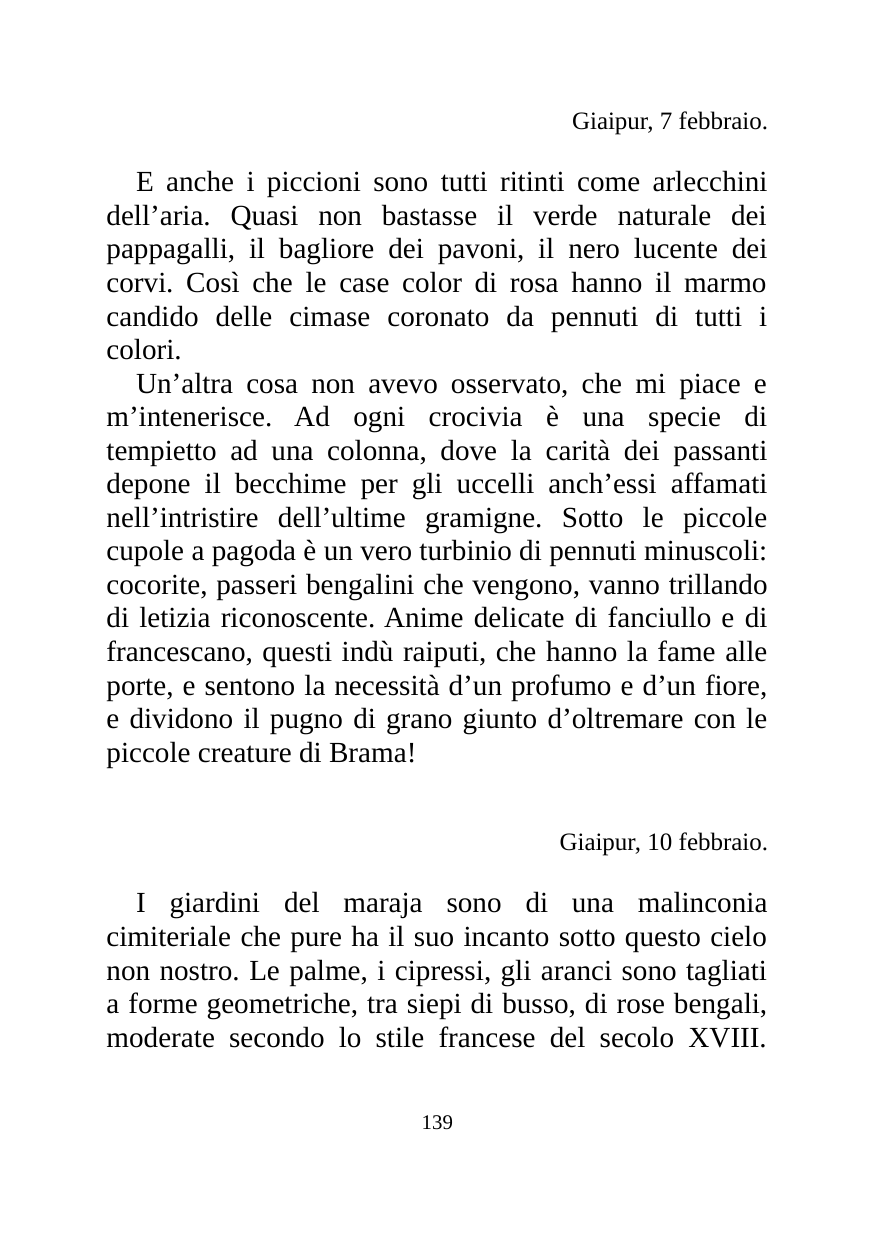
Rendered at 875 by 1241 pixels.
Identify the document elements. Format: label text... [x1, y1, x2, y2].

text Giaipur, 10 febbraio. [106, 827, 768, 856]
text Un’altra cosa non avevo osservato, che mi piace e m’intenerisce. Ad ogni crocivia è una specie di tempietto ad una colonna, dove la carità dei passanti depone il becchime per gli uccelli anch’essi affamati nell’intristire dell’ultime gramigne. Sotto le piccole cupole a pagoda è un vero turbinio di pennuti minuscoli: cocorite, passeri bengalini che vengono, vanno trillando di letizia riconoscente. Anime delicate di fanciullo e di francescano, questi indù raiputi, che hanno la fame alle porte, e sentono la necessità d’un profumo e d’un fiore, e dividono il pugno di grano giunto d’oltremare con le piccole creature di Brama! [106, 366, 768, 768]
text Giaipur, 7 febbraio. [106, 106, 768, 135]
text E anche i piccioni sono tutti ritinti come arlecchini dell’aria. Quasi non bastasse il verde naturale dei pappagalli, il bagliore dei pavoni, il nero lucente dei corvi. Così che le case color di rosa hanno il marmo candido delle cimase coronato da pennuti di tutti i colori. [106, 164, 768, 366]
text I giardini del maraja sono di una malinconia cimiteriale che pure ha il suo incanto sotto questo cielo non nostro. Le palme, i cipressi, gli aranci sono tagliati a forme geometriche, tra siepi di busso, di rose bengali, moderate secondo lo stile francese del secolo XVIII. [106, 886, 768, 1053]
